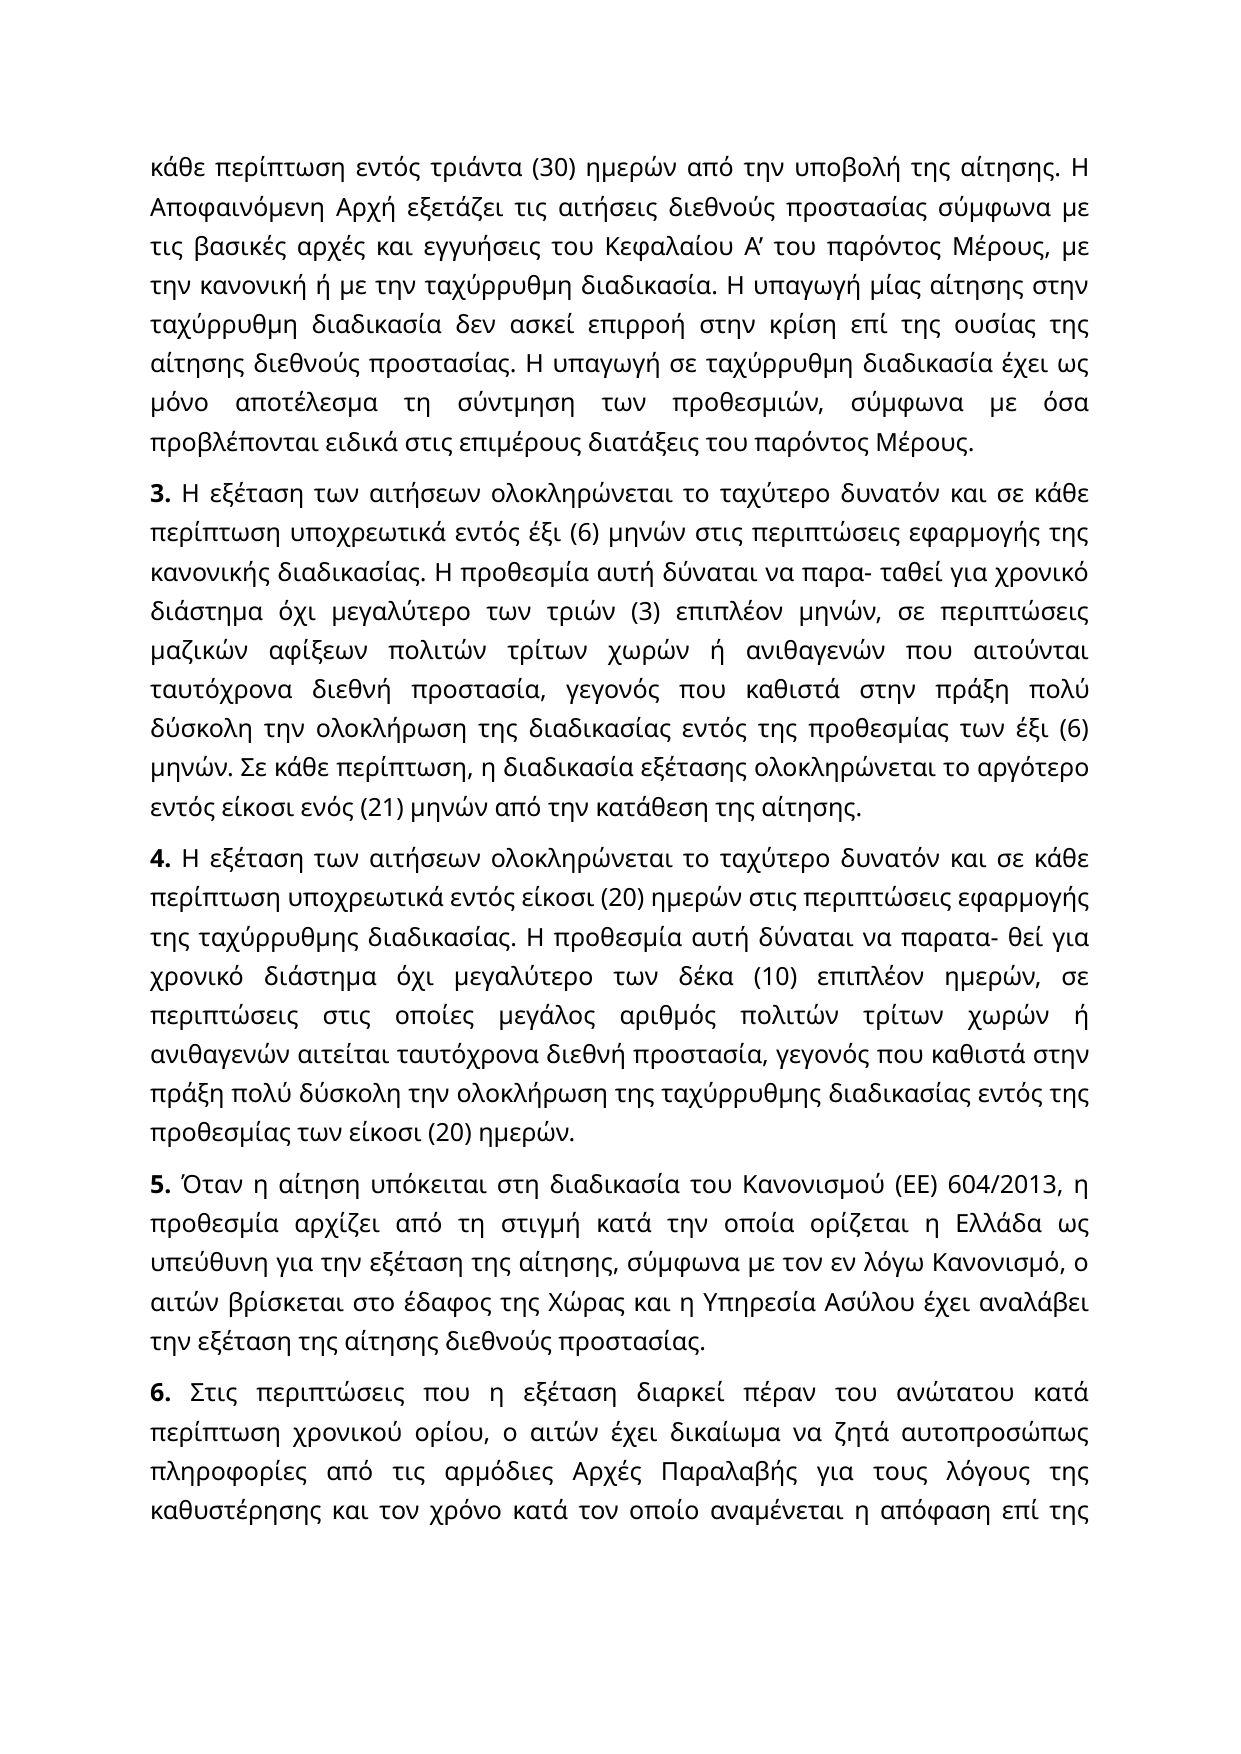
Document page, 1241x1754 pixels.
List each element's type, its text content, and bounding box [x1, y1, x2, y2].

text κάθε περίπτωση εντός τριάντα (30) ημερών από την υποβολή της αίτησης. Η Αποφαινόμενη Αρχή εξετάζει τις αιτήσεις διεθνούς προστασίας σύμφωνα με τις βασικές αρχές και εγγυήσεις του Κεφαλαίου Α’ του παρόντος Μέρους, με την κανονική ή με την ταχύρρυθμη διαδικασία. Η υπαγωγή μίας αίτησης στην ταχύρρυθμη διαδικασία δεν ασκεί επιρροή στην κρίση επί της ουσίας της αίτησης διεθνούς προστασίας. Η υπαγωγή σε ταχύρρυθμη διαδικασία έχει ως μόνο αποτέλεσμα τη σύντμηση των προθεσμιών, σύμφωνα με όσα προβλέπονται ειδικά στις επιμέρους διατάξεις του παρόντος Μέρους. [150, 150, 1090, 458]
text 4. Η εξέταση των αιτήσεων ολοκληρώνεται το ταχύτερο δυνατόν και σε κάθε περίπτωση υποχρεωτικά εντός είκοσι (20) ημερών στις περιπτώσεις εφαρμογής της ταχύρρυθμης διαδικασίας. Η προθεσμία αυτή δύναται να παρατα- θεί για χρονικό διάστημα όχι μεγαλύτερο των δέκα (10) επιπλέον ημερών, σε περιπτώσεις στις οποίες μεγάλος αριθμός πολιτών τρίτων χωρών ή ανιθαγενών αιτείται ταυτόχρονα διεθνή προστασία, γεγονός που καθιστά στην πράξη πολύ δύσκολη την ολοκλήρωση της ταχύρρυθμης διαδικασίας εντός της προθεσμίας των είκοσι (20) ημερών. [150, 841, 1090, 1149]
text 6. Στις περιπτώσεις που η εξέταση διαρκεί πέραν του ανώτατου κατά περίπτωση χρονικού ορίου, ο αιτών έχει δικαίωμα να ζητά αυτοπροσώπως πληροφορίες από τις αρμόδιες Αρχές Παραλαβής για τους λόγους της καθυστέρησης και τον χρόνο κατά τον οποίο αναμένεται η απόφαση επί της [150, 1375, 1090, 1527]
text 5. Όταν η αίτηση υπόκειται στη διαδικασία του Κανονισμού (ΕΕ) 604/2013, η προθεσμία αρχίζει από τη στιγμή κατά την οποία ορίζεται η Ελλάδα ως υπεύθυνη για την εξέταση της αίτησης, σύμφωνα με τον εν λόγω Κανονισμό, ο αιτών βρίσκεται στο έδαφος της Χώρας και η Υπηρεσία Ασύλου έχει αναλάβει την εξέταση της αίτησης διεθνούς προστασίας. [150, 1167, 1090, 1357]
text 3. Η εξέταση των αιτήσεων ολοκληρώνεται το ταχύτερο δυνατόν και σε κάθε περίπτωση υποχρεωτικά εντός έξι (6) μηνών στις περιπτώσεις εφαρμογής της κανονικής διαδικασίας. Η προθεσμία αυτή δύναται να παρα- ταθεί για χρονικό διάστημα όχι μεγαλύτερο των τριών (3) επιπλέον μηνών, σε περιπτώσεις μαζικών αφίξεων πολιτών τρίτων χωρών ή ανιθαγενών που αιτούνται ταυτόχρονα διεθνή προστασία, γεγονός που καθιστά στην πράξη πολύ δύσκολη την ολοκλήρωση της διαδικασίας εντός της προθεσμίας των έξι (6) μηνών. Σε κάθε περίπτωση, η διαδικασία εξέτασης ολοκληρώνεται το αργότερο εντός είκοσι ενός (21) μηνών από την κατάθεση της αίτησης. [150, 476, 1090, 823]
